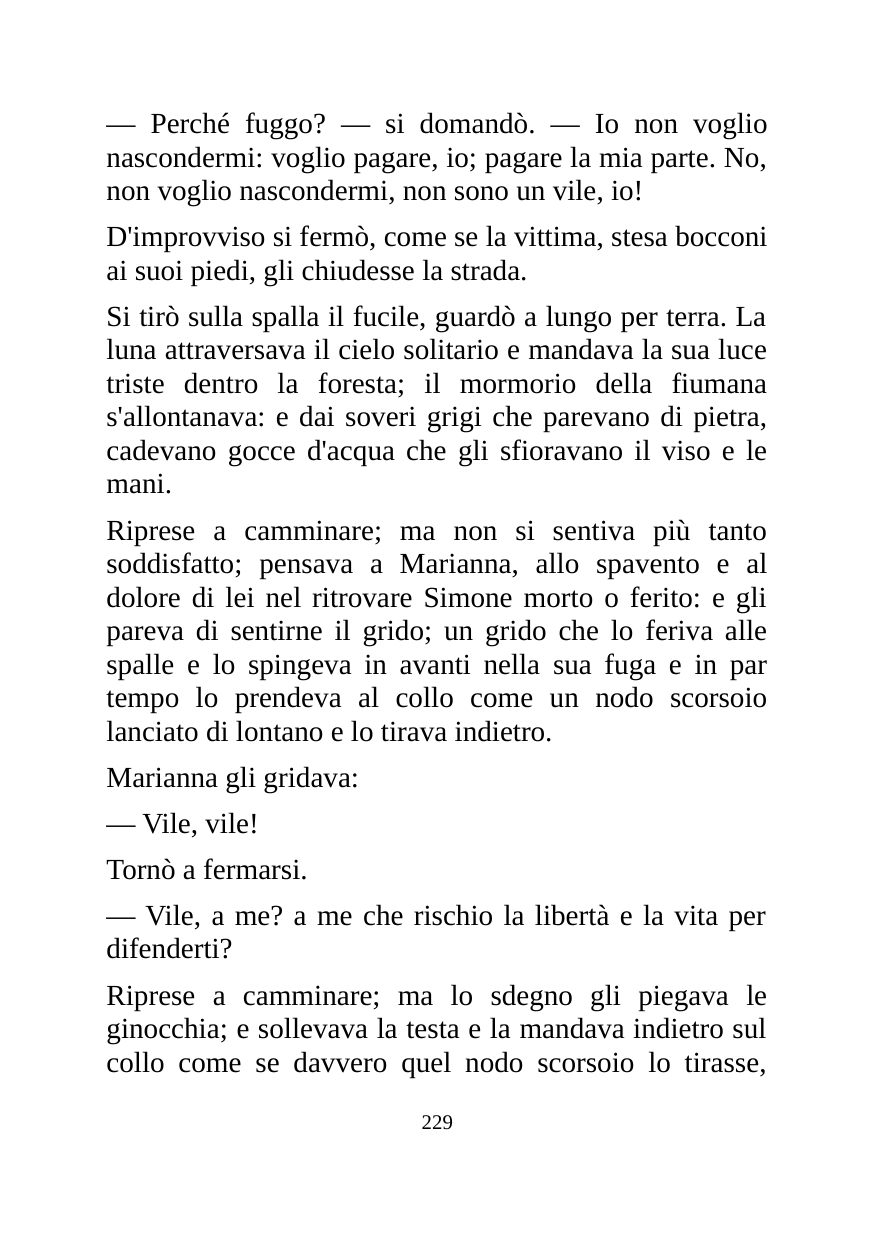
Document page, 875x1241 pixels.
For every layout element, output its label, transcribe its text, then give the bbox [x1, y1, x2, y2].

text Riprese a camminare; ma non si sentiva più tanto soddisfatto; pensava a Marianna, allo spavento e al dolore di lei nel ritrovare Simone morto o ferito: e gli pareva di sentirne il grido; un grido che lo feriva alle spalle e lo spingeva in avanti nella sua fuga e in par tempo lo prendeva al collo come un nodo scorsoio lanciato di lontano e lo tirava indietro. [106, 513, 768, 747]
text D'improvviso si fermò, come se la vittima, stesa bocconi ai suoi piedi, gli chiudesse la strada. [106, 219, 768, 286]
text Si tirò sulla spalla il fucile, guardò a lungo per terra. La luna attraversava il cielo solitario e mandava la sua luce triste dentro la foresta; il mormorio della fiumana s'allontanava: e dai soveri grigi che parevano di pietra, cadevano gocce d'acqua che gli sfioravano il viso e le mani. [106, 299, 768, 500]
text Marianna gli gridava: [106, 760, 768, 793]
text Tornò a fermarsi. [106, 852, 768, 886]
text — Vile, vile! [106, 806, 768, 839]
text — Perché fuggo? — si domandò. — Io non voglio nascondermi: voglio pagare, io; pagare la mia parte. No, non voglio nascondermi, non sono un vile, io! [106, 106, 768, 207]
text — Vile, a me? a me che rischio la libertà e la vita per difenderti? [106, 898, 768, 965]
text Riprese a camminare; ma lo sdegno gli piegava le ginocchia; e sollevava la testa e la mandava indietro sul collo come se davvero quel nodo scorsoio lo tirasse, [106, 978, 768, 1078]
